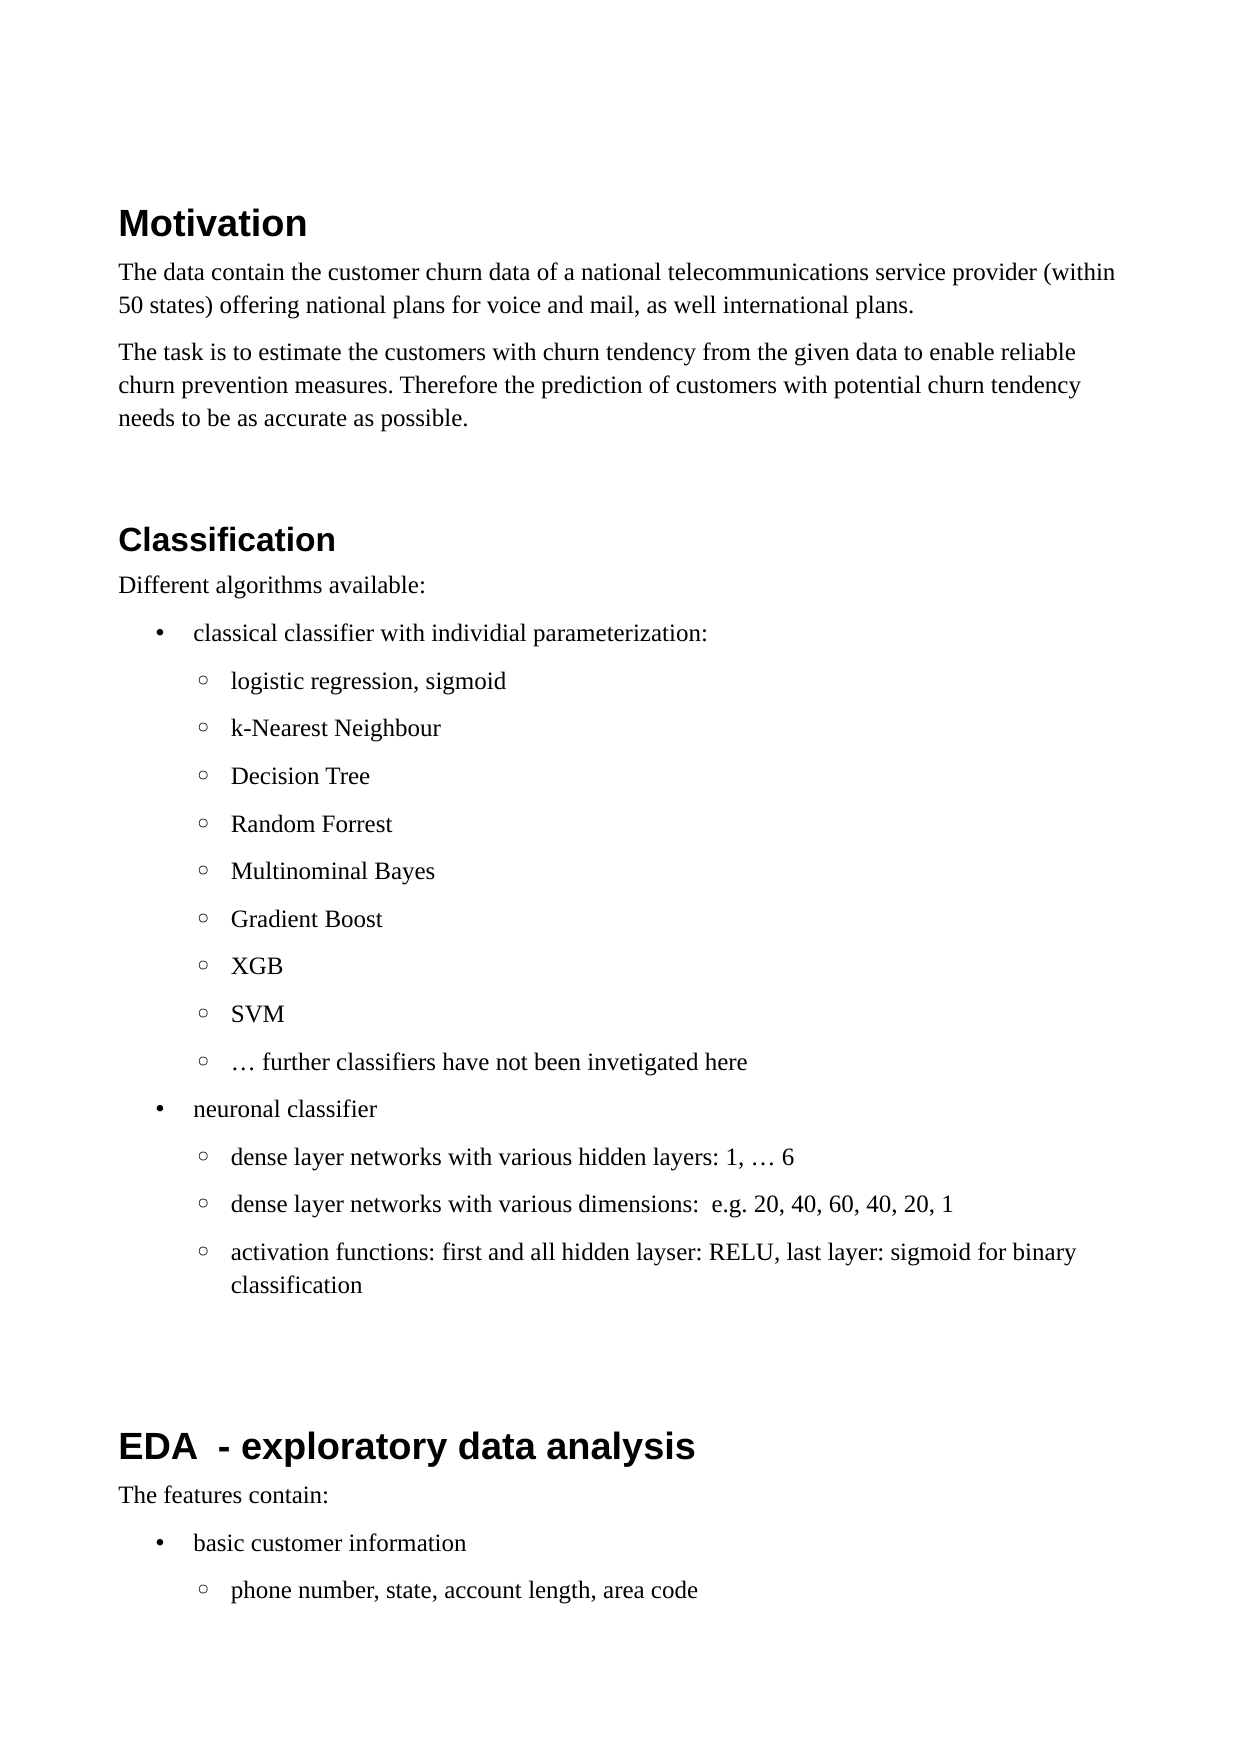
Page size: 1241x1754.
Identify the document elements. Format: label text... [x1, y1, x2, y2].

subtitle Classification [118, 519, 1122, 558]
list classical classifier with individial parameterization: [156, 618, 1122, 647]
list XGB [193, 951, 1122, 980]
list dense layer networks with various hidden layers: 1, … 6 [193, 1142, 1122, 1171]
subtitle EDA - exploratory data analysis [118, 1424, 1122, 1467]
list Multinominal Bayes [193, 856, 1122, 885]
list activation functions: first and all hidden layser: RELU, last layer: sigmoid for binary classification [193, 1237, 1122, 1299]
text The features contain: [118, 1480, 1122, 1509]
list Random Forrest [193, 809, 1122, 837]
list neuronal classifier [156, 1094, 1122, 1123]
text The task is to estimate the customers with churn tendency from the given data to enable reliable churn prevention measures. Therefore the prediction of customers with potential churn tendency needs to be as accurate as possible. [118, 337, 1122, 432]
list phone number, state, account length, area code [193, 1575, 1122, 1604]
list k-Nearest Neighbour [193, 713, 1122, 742]
list Gradient Boost [193, 904, 1122, 933]
list basic customer information [156, 1528, 1122, 1556]
text Different algorithms available: [118, 571, 1122, 599]
text The data contain the customer churn data of a national telecommunications service provider (within 50 states) offering national plans for voice and mail, as well international plans. [118, 257, 1122, 318]
list Decision Tree [193, 761, 1122, 790]
list logistic regression, sigmoid [193, 666, 1122, 694]
list … further classifiers have not been invetigated here [193, 1047, 1122, 1075]
list dense layer networks with various dimensions: e.g. 20, 40, 60, 40, 20, 1 [193, 1189, 1122, 1218]
subtitle Motivation [118, 201, 1122, 244]
list SVM [193, 999, 1122, 1028]
